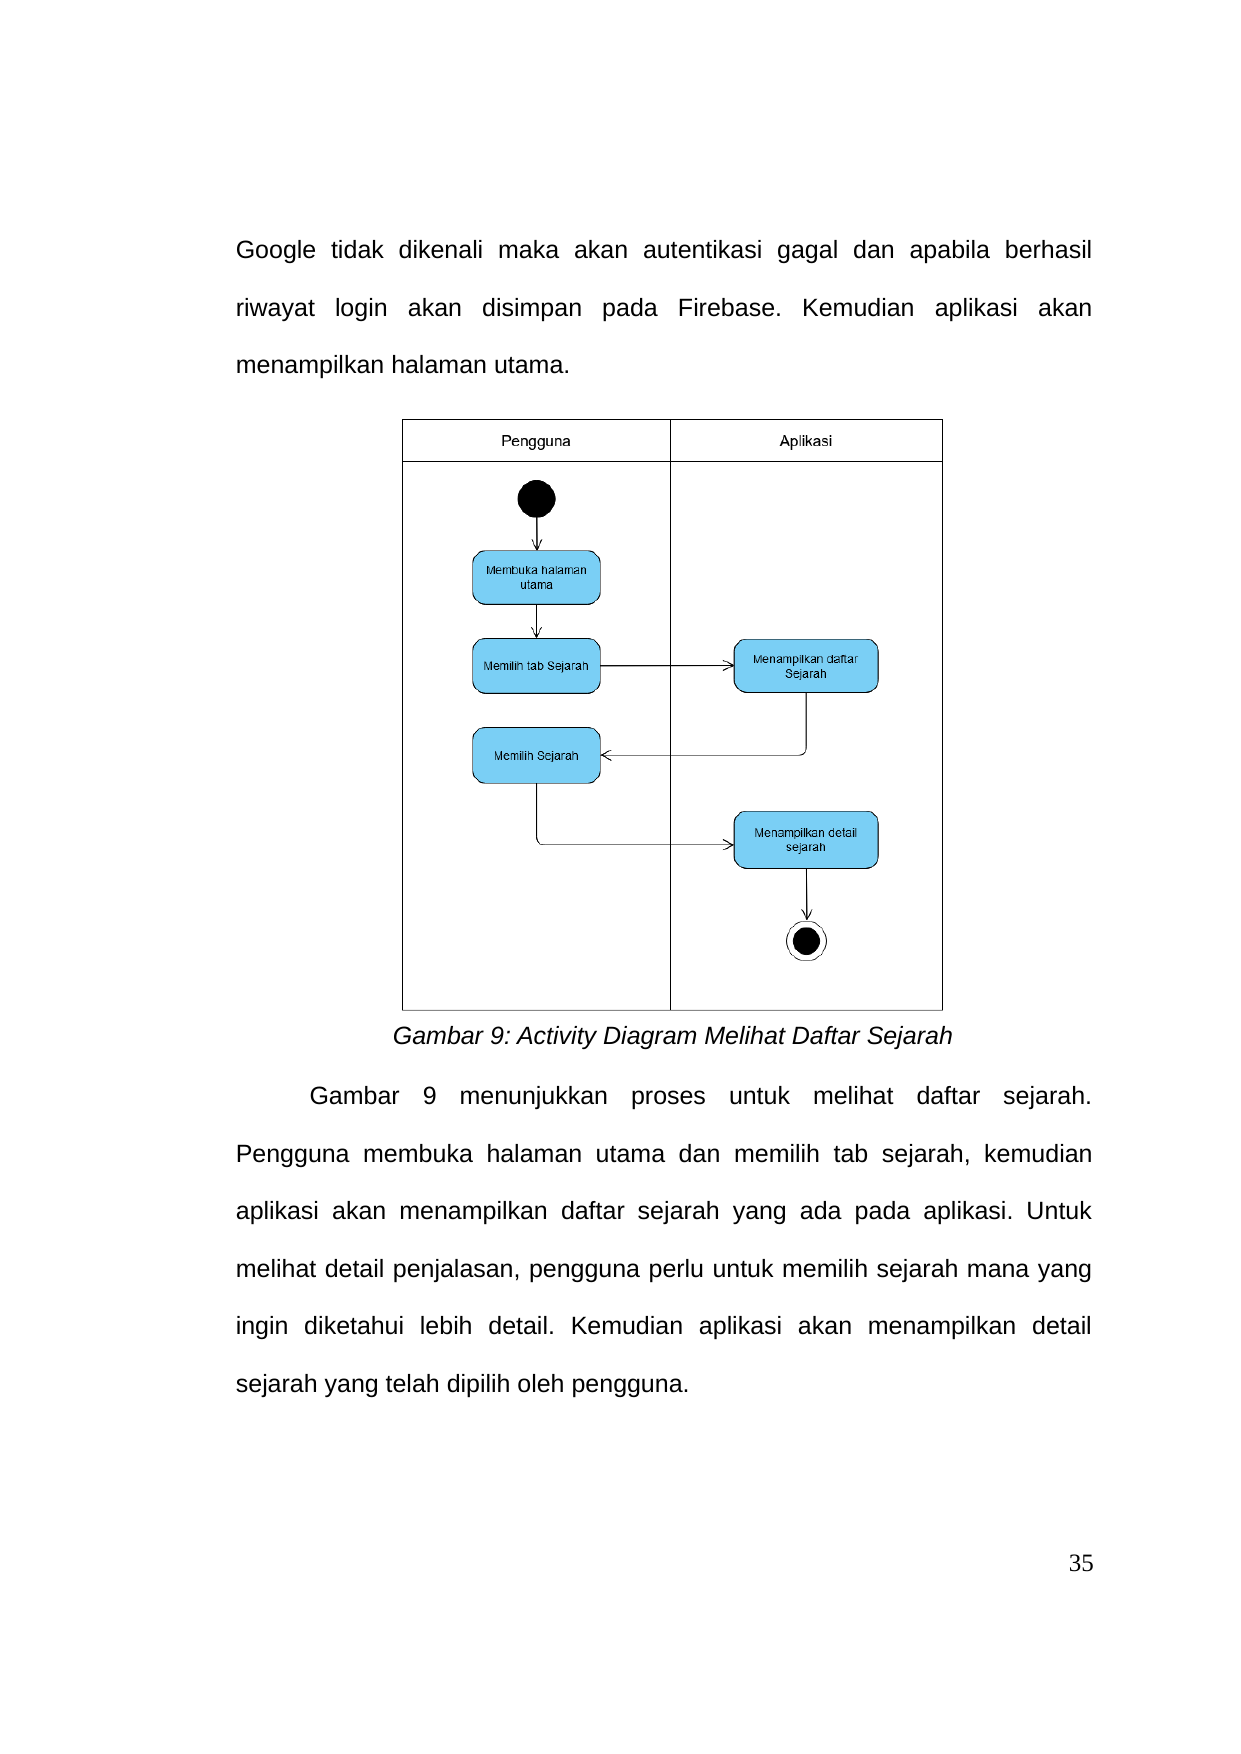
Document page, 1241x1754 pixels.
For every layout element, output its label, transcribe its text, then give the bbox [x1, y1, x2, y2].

text Google tidak dikenali maka akan autentikasi gagal dan apabila berhasil riwayat login akan disimpan pada Firebase. Kemudian aplikasi akan menampilkan halaman utama. [236, 236, 1093, 379]
text Gambar 9 menunjukkan proses untuk melihat daftar sejarah. Pengguna membuka halaman utama dan memilih tab sejarah, kemudian aplikasi akan menampilkan daftar sejarah yang ada pada aplikasi. Untuk melihat detail penjalasan, pengguna perlu untuk memilih sejarah mana yang ingin diketahui lebih detail. Kemudian aplikasi akan menampilkan detail sejarah yang telah dipilih oleh pengguna. [236, 395, 1093, 1397]
text Gambar 9: Activity Diagram Melihat Daftar Sejarah [389, 1021, 956, 1049]
picture [389, 410, 957, 1021]
